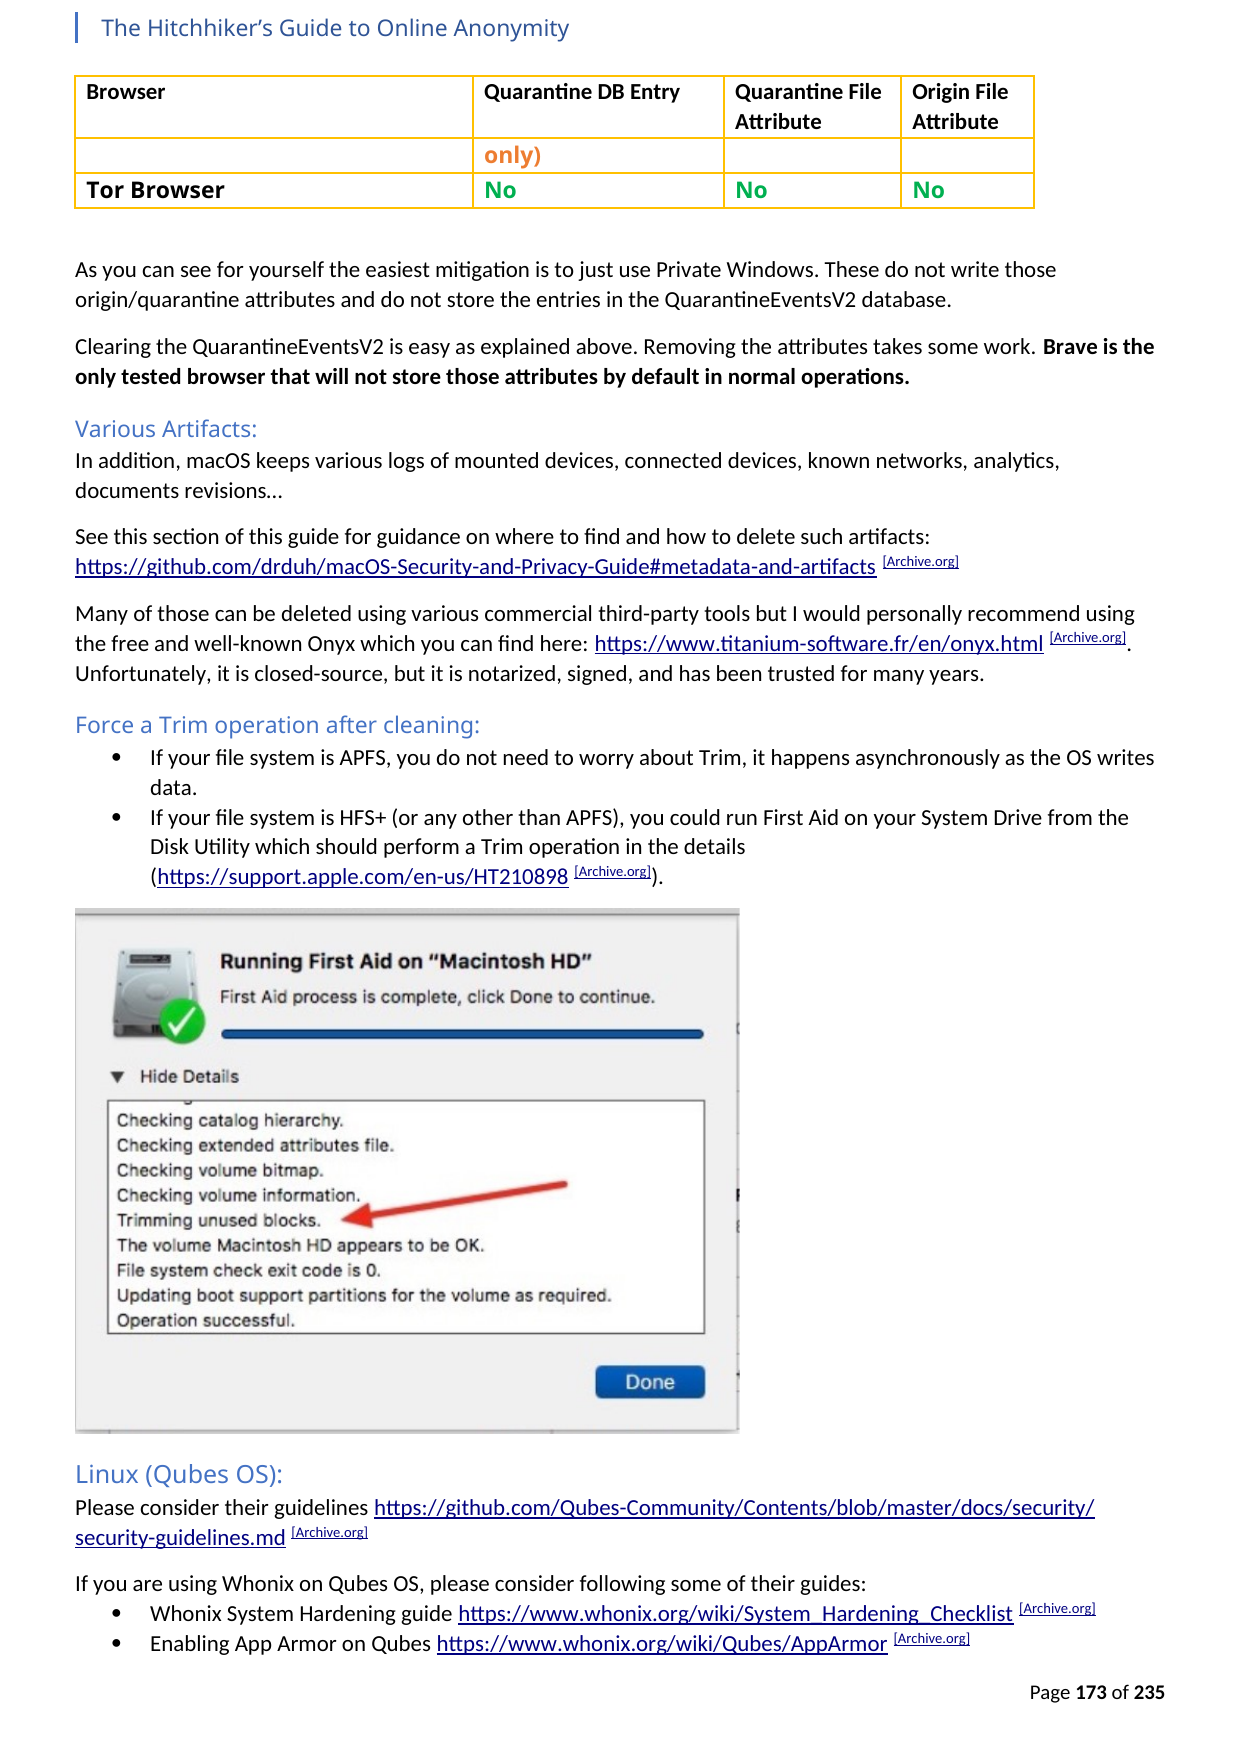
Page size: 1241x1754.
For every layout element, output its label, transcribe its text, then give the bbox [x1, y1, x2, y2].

text If you are using Whonix on Qubes OS, please consider following some of their guides: [75, 1569, 1165, 1597]
list If your file system is HFS+ (or any other than APFS), you could run First Aid on your System Drive from the Disk Utility which should perform a Trim operation in the details (https://support.apple.com/en-us/HT210898 [Archive.org]). [112, 803, 1165, 890]
subtitle Various Artifacts: [75, 412, 1165, 444]
picture [75, 908, 740, 1434]
text Clearing the QuarantineEventsV2 is easy as explained above. Removing the attributes takes some work. Brave is the only tested browser that will not store those attributes by default in normal operations. [75, 332, 1165, 390]
table_header Origin File Attribute [902, 77, 1033, 137]
text As you can see for yourself the easiest mitigation is to just use Private Windows. These do not write those origin/quarantine attributes and do not store the entries in the QuarantineEventsV2 database. [75, 255, 1165, 313]
table_cell [902, 139, 1033, 172]
table_cell only) [474, 139, 723, 172]
table_cell [725, 139, 900, 172]
list Whonix System Hardening guide https://www.whonix.org/wiki/System_Hardening_Checklist [Archive.org] [112, 1599, 1165, 1627]
text Many of those can be deleted using various commercial third-party tools but I would personally recommend using the free and well-known Onyx which you can find here: https://www.titanium-software.fr/en/onyx.html [Archive.org]. Unfortunately, it is closed-source, but it is notarized, signed, and has been trusted for many years. [75, 599, 1165, 687]
list Enabling App Armor on Qubes https://www.whonix.org/wiki/Qubes/AppArmor [Archive.org] [112, 1629, 1165, 1657]
table_cell No [725, 174, 900, 207]
table_cell [76, 139, 472, 172]
text Please consider their guidelines https://github.com/Qubes-Community/Contents/blob/master/docs/security/security-guidelines.md [Archive.org] [75, 1493, 1165, 1551]
text See this section of this guide for guidance on where to find and how to delete such artifacts: https://github.com/drduh/macOS-Security-and-Privacy-Guide#metadata-and-artifacts [Archive.org] [75, 522, 1165, 580]
list If your file system is APFS, you do not need to worry about Trim, it happens asynchronously as the OS writes data. [112, 743, 1165, 801]
text In addition, macOS keeps various logs of mounted devices, connected devices, known networks, analytics, documents revisions… [75, 446, 1165, 504]
table_cell Tor Browser [76, 174, 472, 207]
table_header Quarantine File Attribute [725, 77, 900, 137]
table_cell No [902, 174, 1033, 207]
table_header Quarantine DB Entry [474, 77, 723, 137]
subtitle Linux (Qubes OS): [75, 1457, 1165, 1491]
table_cell No [474, 174, 723, 207]
table_header Browser [76, 77, 472, 137]
subtitle Force a Trim operation after cleaning: [75, 709, 1165, 741]
